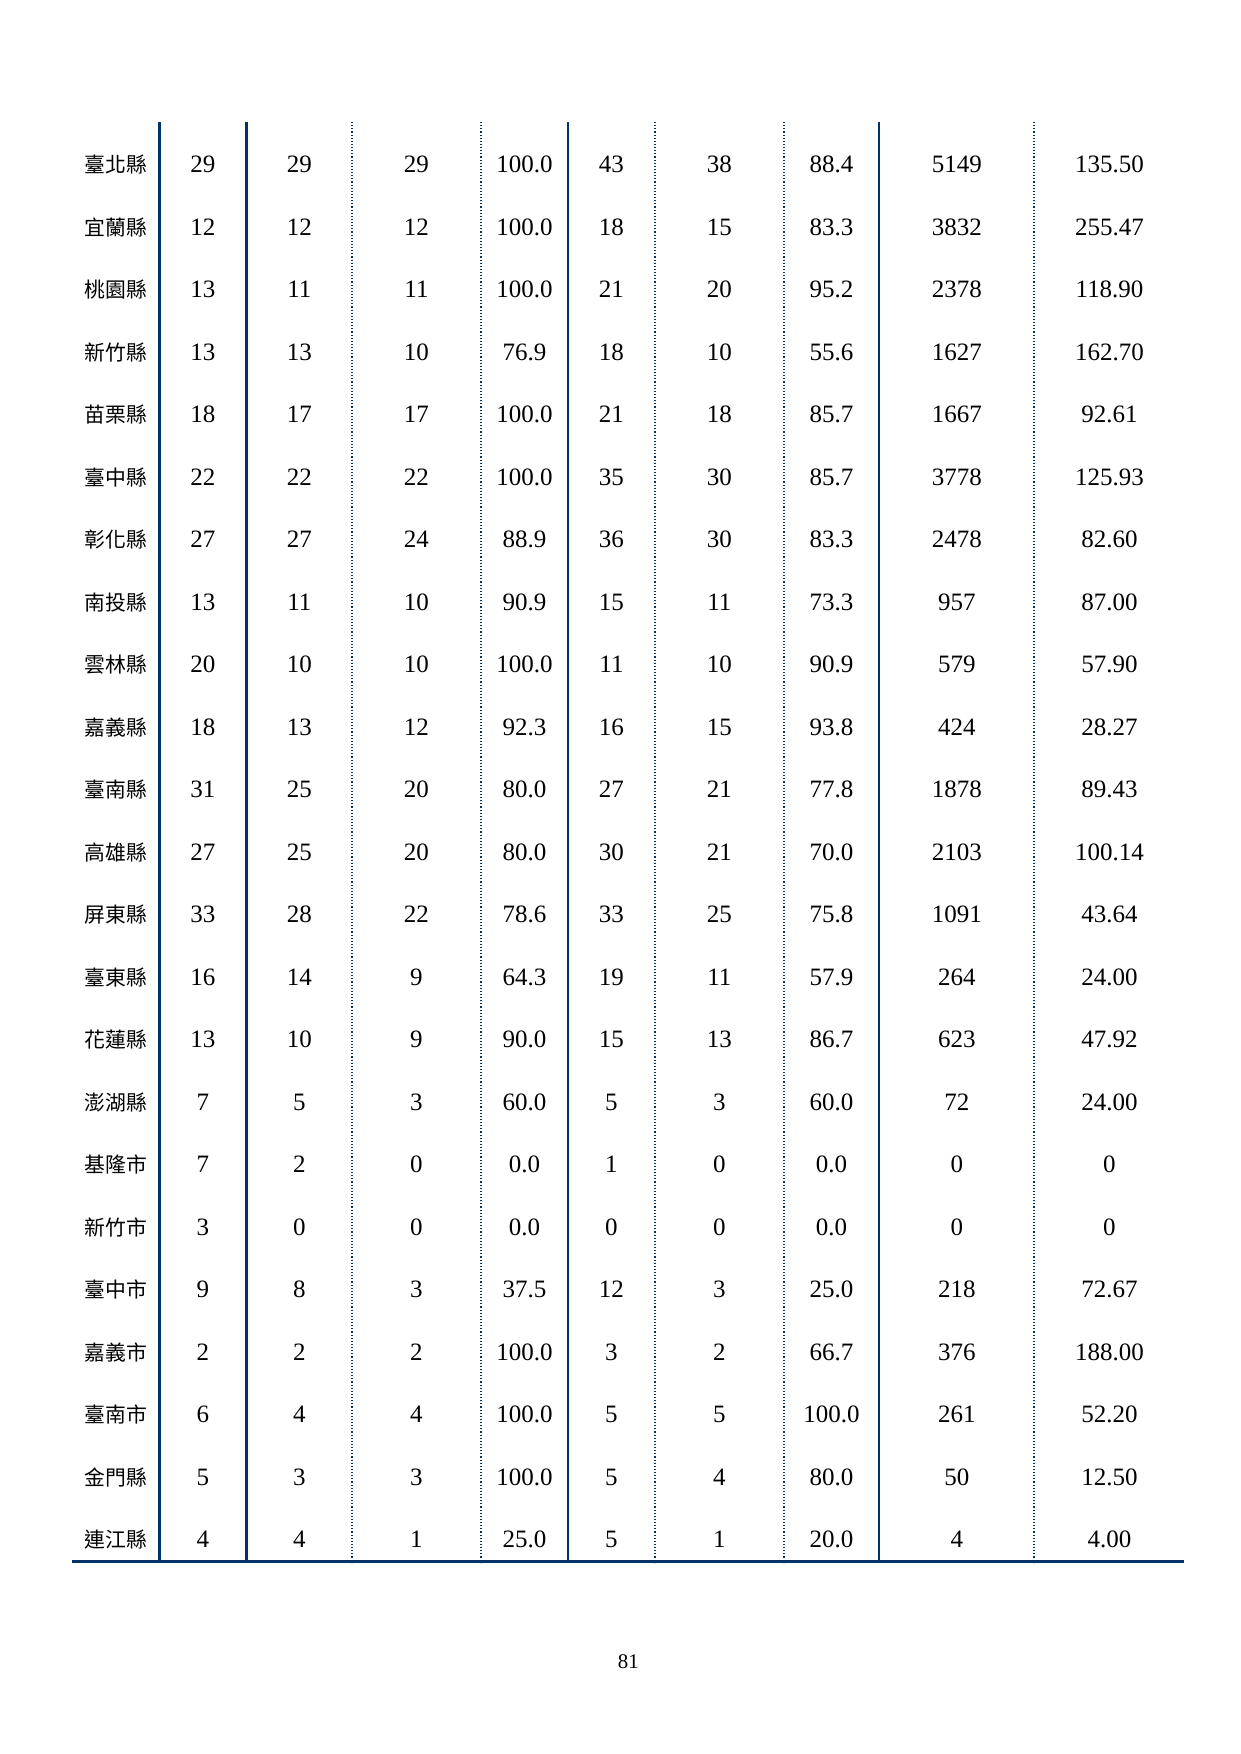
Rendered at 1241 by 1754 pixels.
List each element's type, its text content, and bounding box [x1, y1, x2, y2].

table_cell 13 [248, 685, 352, 747]
table_cell 73.3 [784, 560, 878, 622]
table_cell 125.93 [1034, 435, 1184, 497]
table_cell 70.0 [784, 810, 878, 872]
table_cell 4 [248, 1372, 352, 1434]
table_cell 13 [655, 997, 783, 1059]
table_cell 16 [161, 935, 245, 997]
table_cell 6 [161, 1372, 245, 1434]
table_cell 20 [161, 622, 245, 684]
table_cell 13 [161, 560, 245, 622]
table_cell 1091 [880, 872, 1034, 934]
table_cell 2 [248, 1310, 352, 1372]
table_cell 基隆市 [72, 1122, 158, 1184]
table_cell 43 [569, 122, 655, 184]
table_cell 33 [161, 872, 245, 934]
table_cell 83.3 [784, 185, 878, 247]
table_cell 86.7 [784, 997, 878, 1059]
table_cell 3 [655, 1060, 783, 1122]
table_cell 52.20 [1034, 1372, 1184, 1434]
table_cell 0 [1034, 1122, 1184, 1184]
table_cell 彰化縣 [72, 497, 158, 559]
table_cell 424 [880, 685, 1034, 747]
table_cell 5 [569, 1060, 655, 1122]
table_cell 36 [569, 497, 655, 559]
table_cell 4 [655, 1435, 783, 1497]
table_cell 10 [655, 622, 783, 684]
table_cell 7 [161, 1122, 245, 1184]
table_cell 12 [352, 185, 481, 247]
table_cell 20.0 [784, 1497, 878, 1559]
table_cell 25.0 [481, 1497, 567, 1559]
table_cell 12 [248, 185, 352, 247]
table_cell 12 [569, 1247, 655, 1309]
table_cell 100.0 [481, 185, 567, 247]
table_cell 957 [880, 560, 1034, 622]
table_cell 8 [248, 1247, 352, 1309]
table_cell 10 [248, 622, 352, 684]
table_cell 5 [655, 1372, 783, 1434]
table_cell 100.0 [784, 1372, 878, 1434]
table_cell 13 [248, 310, 352, 372]
table_cell 43.64 [1034, 872, 1184, 934]
table_cell 29 [248, 122, 352, 184]
table_cell 0.0 [481, 1122, 567, 1184]
table_cell 76.9 [481, 310, 567, 372]
table_cell 255.47 [1034, 185, 1184, 247]
table_cell 22 [161, 435, 245, 497]
table_cell 27 [248, 497, 352, 559]
table_cell 2103 [880, 810, 1034, 872]
table_cell 1667 [880, 372, 1034, 434]
table_cell 13 [161, 997, 245, 1059]
table_cell 臺中市 [72, 1247, 158, 1309]
table_cell 4 [880, 1497, 1034, 1559]
table_cell 78.6 [481, 872, 567, 934]
table_cell 18 [655, 372, 783, 434]
table_cell 85.7 [784, 435, 878, 497]
table_cell 89.43 [1034, 747, 1184, 809]
table_cell 13 [161, 310, 245, 372]
table_cell 0 [352, 1185, 481, 1247]
table_cell 0 [1034, 1185, 1184, 1247]
table_cell 花蓮縣 [72, 997, 158, 1059]
table_cell 72.67 [1034, 1247, 1184, 1309]
table_cell 135.50 [1034, 122, 1184, 184]
table_cell 1 [569, 1122, 655, 1184]
table_cell 3 [569, 1310, 655, 1372]
table_cell 118.90 [1034, 247, 1184, 309]
table_cell 24.00 [1034, 935, 1184, 997]
table_cell 14 [248, 935, 352, 997]
table_cell 15 [569, 560, 655, 622]
table_cell 2 [161, 1310, 245, 1372]
table_cell 3 [248, 1435, 352, 1497]
table_cell 25.0 [784, 1247, 878, 1309]
table_cell 90.9 [481, 560, 567, 622]
table_cell 11 [248, 560, 352, 622]
table_cell 29 [161, 122, 245, 184]
table_cell 3 [352, 1060, 481, 1122]
table_cell 1 [352, 1497, 481, 1559]
table_cell 22 [352, 872, 481, 934]
table_cell 21 [655, 810, 783, 872]
table_cell 3832 [880, 185, 1034, 247]
table_cell 10 [655, 310, 783, 372]
table_cell 18 [161, 685, 245, 747]
table_cell 64.3 [481, 935, 567, 997]
table_cell 2 [352, 1310, 481, 1372]
table_cell 37.5 [481, 1247, 567, 1309]
table_cell 0 [880, 1185, 1034, 1247]
table_cell 60.0 [784, 1060, 878, 1122]
table_cell 桃園縣 [72, 247, 158, 309]
table_cell 0 [569, 1185, 655, 1247]
table_cell 9 [161, 1247, 245, 1309]
table_cell 0 [655, 1122, 783, 1184]
table_cell 75.8 [784, 872, 878, 934]
table_cell 100.0 [481, 1372, 567, 1434]
table_cell 1 [655, 1497, 783, 1559]
table_cell 95.2 [784, 247, 878, 309]
table_cell 35 [569, 435, 655, 497]
table_cell 623 [880, 997, 1034, 1059]
table_cell 15 [569, 997, 655, 1059]
table_cell 5 [569, 1497, 655, 1559]
table_cell 90.9 [784, 622, 878, 684]
table_cell 3778 [880, 435, 1034, 497]
table_cell 92.61 [1034, 372, 1184, 434]
table_cell 12.50 [1034, 1435, 1184, 1497]
table_cell 100.0 [481, 435, 567, 497]
table_cell 47.92 [1034, 997, 1184, 1059]
table_cell 11 [655, 560, 783, 622]
table_cell 33 [569, 872, 655, 934]
table_cell 82.60 [1034, 497, 1184, 559]
table_cell 83.3 [784, 497, 878, 559]
table_cell 21 [655, 747, 783, 809]
table_cell 11 [655, 935, 783, 997]
table_cell 臺南市 [72, 1372, 158, 1434]
table_cell 100.14 [1034, 810, 1184, 872]
table_cell 27 [161, 497, 245, 559]
table_cell 77.8 [784, 747, 878, 809]
table_cell 15 [655, 685, 783, 747]
table_cell 30 [655, 497, 783, 559]
table_cell 100.0 [481, 622, 567, 684]
table_cell 87.00 [1034, 560, 1184, 622]
table_cell 100.0 [481, 122, 567, 184]
table_cell 85.7 [784, 372, 878, 434]
table_cell 5 [569, 1372, 655, 1434]
table_cell 15 [655, 185, 783, 247]
table_cell 162.70 [1034, 310, 1184, 372]
table_cell 新竹縣 [72, 310, 158, 372]
table_cell 臺中縣 [72, 435, 158, 497]
table_cell 28 [248, 872, 352, 934]
table_cell 80.0 [784, 1435, 878, 1497]
table_cell 4.00 [1034, 1497, 1184, 1559]
table_cell 30 [569, 810, 655, 872]
table_cell 臺東縣 [72, 935, 158, 997]
table_cell 66.7 [784, 1310, 878, 1372]
table_cell 11 [352, 247, 481, 309]
table_cell 新竹市 [72, 1185, 158, 1247]
table_cell 4 [352, 1372, 481, 1434]
table_cell 臺北縣 [72, 122, 158, 184]
table_cell 579 [880, 622, 1034, 684]
table_cell 18 [569, 185, 655, 247]
table_cell 80.0 [481, 747, 567, 809]
table_cell 18 [569, 310, 655, 372]
table_cell 18 [161, 372, 245, 434]
table_cell 5 [569, 1435, 655, 1497]
table_cell 10 [352, 310, 481, 372]
table_cell 80.0 [481, 810, 567, 872]
table_cell 261 [880, 1372, 1034, 1434]
table_cell 24.00 [1034, 1060, 1184, 1122]
table_cell 31 [161, 747, 245, 809]
table_cell 2378 [880, 247, 1034, 309]
table_cell 3 [655, 1247, 783, 1309]
table_cell 雲林縣 [72, 622, 158, 684]
table_cell 27 [161, 810, 245, 872]
table_cell 376 [880, 1310, 1034, 1372]
table_cell 21 [569, 372, 655, 434]
table_cell 3 [352, 1247, 481, 1309]
table_cell 1878 [880, 747, 1034, 809]
table_cell 金門縣 [72, 1435, 158, 1497]
table_cell 嘉義縣 [72, 685, 158, 747]
table_cell 38 [655, 122, 783, 184]
table_cell 20 [352, 747, 481, 809]
table_cell 澎湖縣 [72, 1060, 158, 1122]
table_cell 9 [352, 935, 481, 997]
table_cell 100.0 [481, 372, 567, 434]
table_cell 12 [161, 185, 245, 247]
table_cell 188.00 [1034, 1310, 1184, 1372]
table_cell 24 [352, 497, 481, 559]
table_cell 0 [352, 1122, 481, 1184]
table_cell 72 [880, 1060, 1034, 1122]
table_cell 30 [655, 435, 783, 497]
table_cell 88.4 [784, 122, 878, 184]
table_cell 29 [352, 122, 481, 184]
table_cell 屏東縣 [72, 872, 158, 934]
table_cell 3 [161, 1185, 245, 1247]
table_cell 13 [161, 247, 245, 309]
table_cell 南投縣 [72, 560, 158, 622]
table_cell 0.0 [784, 1122, 878, 1184]
table_cell 19 [569, 935, 655, 997]
table_cell 2 [655, 1310, 783, 1372]
table_cell 57.9 [784, 935, 878, 997]
table_cell 28.27 [1034, 685, 1184, 747]
table_cell 10 [248, 997, 352, 1059]
table_cell 12 [352, 685, 481, 747]
table_cell 2 [248, 1122, 352, 1184]
table_cell 嘉義市 [72, 1310, 158, 1372]
table_cell 1627 [880, 310, 1034, 372]
table_cell 5 [248, 1060, 352, 1122]
table_cell 20 [352, 810, 481, 872]
table_cell 27 [569, 747, 655, 809]
table_cell 20 [655, 247, 783, 309]
table_cell 臺南縣 [72, 747, 158, 809]
table_cell 93.8 [784, 685, 878, 747]
table_cell 0 [248, 1185, 352, 1247]
table_cell 10 [352, 622, 481, 684]
table_cell 90.0 [481, 997, 567, 1059]
table_cell 50 [880, 1435, 1034, 1497]
table_cell 25 [655, 872, 783, 934]
table_cell 22 [248, 435, 352, 497]
table_cell 17 [352, 372, 481, 434]
table_cell 60.0 [481, 1060, 567, 1122]
table_cell 2478 [880, 497, 1034, 559]
table_cell 100.0 [481, 247, 567, 309]
table_cell 100.0 [481, 1435, 567, 1497]
table_cell 9 [352, 997, 481, 1059]
table_cell 92.3 [481, 685, 567, 747]
table_cell 88.9 [481, 497, 567, 559]
table_cell 10 [352, 560, 481, 622]
table_cell 22 [352, 435, 481, 497]
table_cell 25 [248, 747, 352, 809]
table_cell 3 [352, 1435, 481, 1497]
table_cell 218 [880, 1247, 1034, 1309]
table_cell 16 [569, 685, 655, 747]
table_cell 11 [248, 247, 352, 309]
table_cell 苗栗縣 [72, 372, 158, 434]
table_cell 0.0 [784, 1185, 878, 1247]
table_cell 0.0 [481, 1185, 567, 1247]
table_cell 7 [161, 1060, 245, 1122]
table_cell 5149 [880, 122, 1034, 184]
table_cell 21 [569, 247, 655, 309]
table_cell 17 [248, 372, 352, 434]
table_cell 0 [655, 1185, 783, 1247]
table_cell 高雄縣 [72, 810, 158, 872]
table_cell 宜蘭縣 [72, 185, 158, 247]
table_cell 連江縣 [72, 1497, 158, 1559]
table_cell 100.0 [481, 1310, 567, 1372]
table_cell 0 [880, 1122, 1034, 1184]
table_cell 11 [569, 622, 655, 684]
table_cell 4 [248, 1497, 352, 1559]
table_cell 4 [161, 1497, 245, 1559]
table_cell 25 [248, 810, 352, 872]
table_cell 5 [161, 1435, 245, 1497]
table_cell 57.90 [1034, 622, 1184, 684]
table_cell 264 [880, 935, 1034, 997]
table_cell 55.6 [784, 310, 878, 372]
